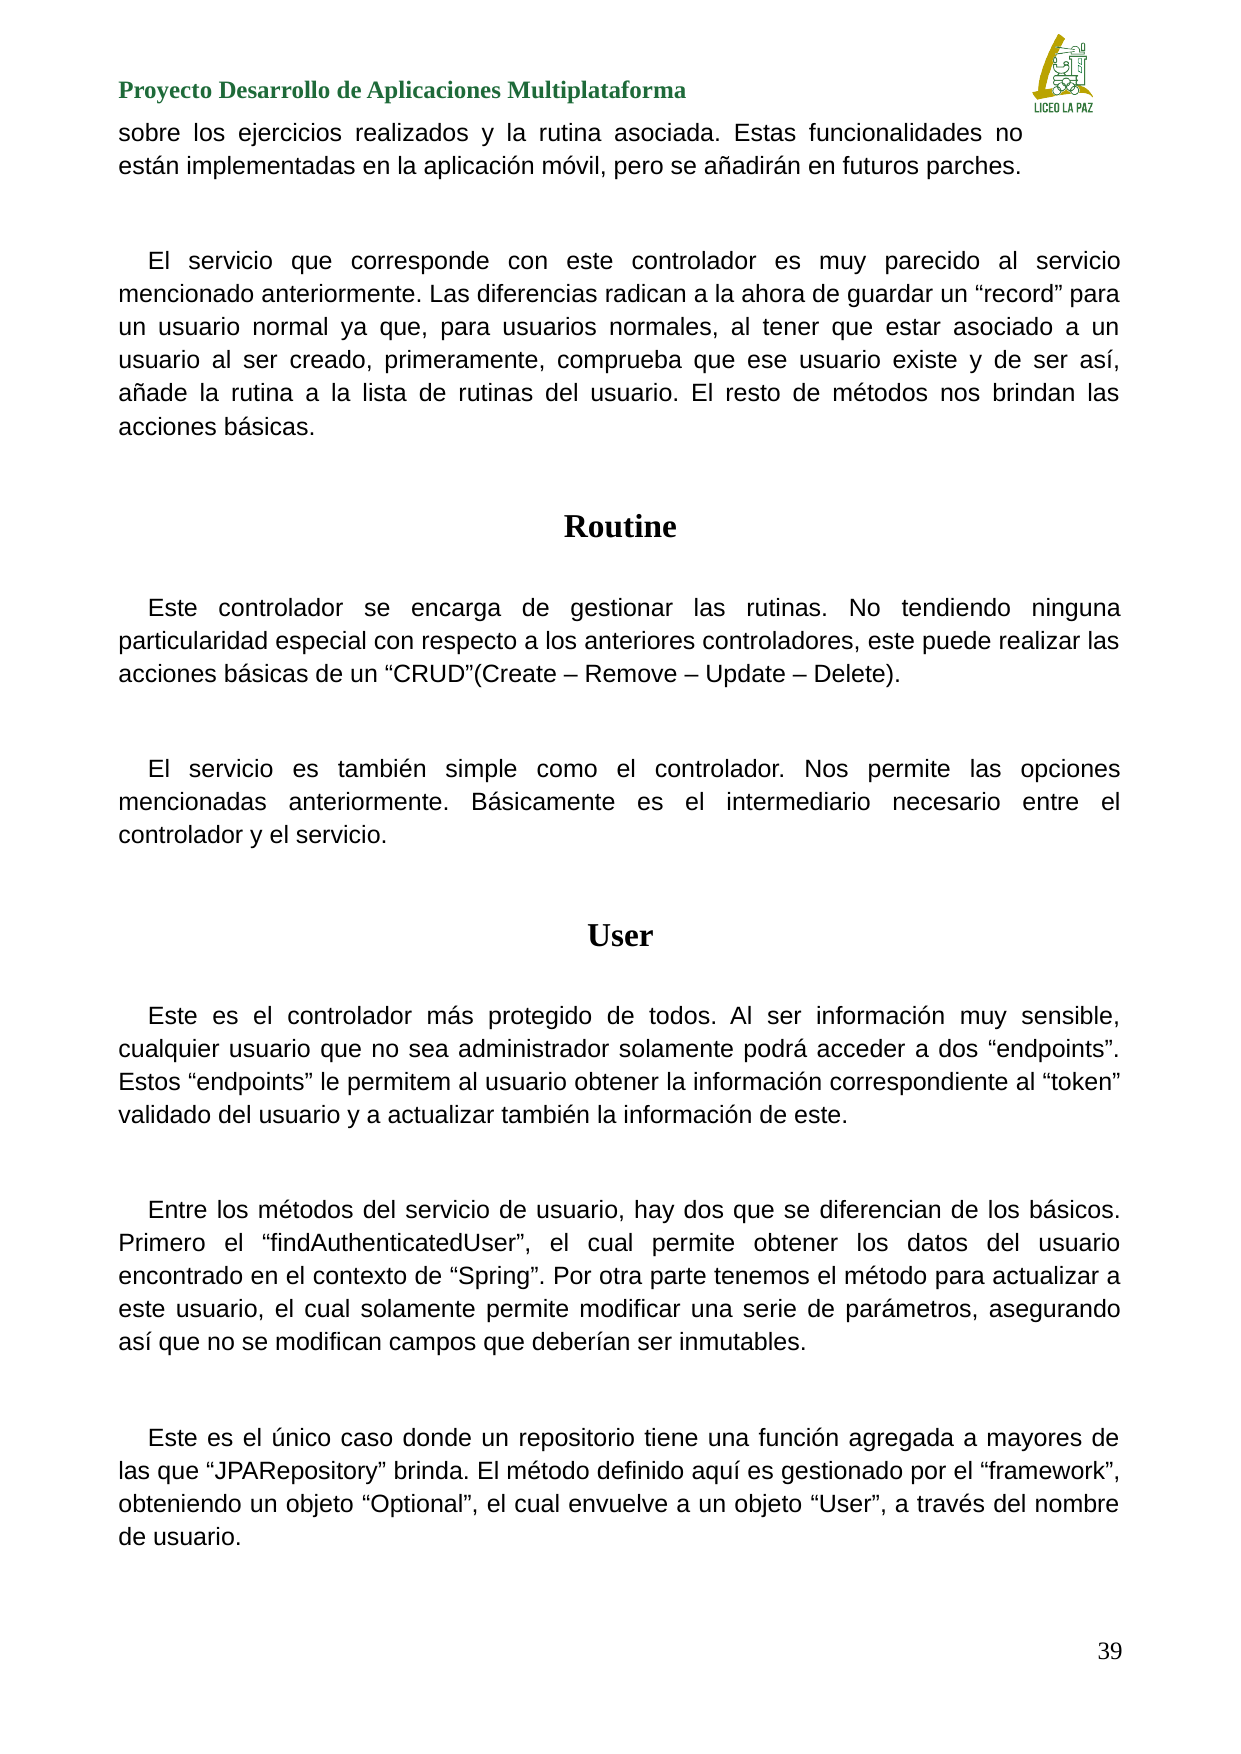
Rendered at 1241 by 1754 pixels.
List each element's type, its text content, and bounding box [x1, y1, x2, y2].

text Este es el único caso donde un repositorio tiene una función agregada a mayores de las que “JPARepository” brinda. El método definido aquí es gestionado por el “framework”, obteniendo un objeto “Optional”, el cual envuelve a un objeto “User”, a través del nombre de usuario. [118, 1423, 1122, 1550]
text Entre los métodos del servicio de usuario, hay dos que se diferencian de los básicos. Primero el “findAuthenticatedUser”, el cual permite obtener los datos del usuario encontrado en el contexto de “Spring”. Por otra parte tenemos el método para actualizar a este usuario, el cual solamente permite modificar una serie de parámetros, asegurando así que no se modifican campos que deberían ser inmutables. [118, 1195, 1122, 1356]
text Este es el controlador más protegido de todos. Al ser información muy sensible, cualquier usuario que no sea administrador solamente podrá acceder a dos “endpoints”. Estos “endpoints” le permitem al usuario obtener la información correspondiente al “token” validado del usuario y a actualizar también la información de este. [118, 1001, 1122, 1129]
text El servicio es también simple como el controlador. Nos permite las opciones mencionadas anteriormente. Básicamente es el intermediario necesario entre el controlador y el servicio. [118, 754, 1122, 849]
subtitle User [118, 915, 1122, 953]
text sobre los ejercicios realizados y la rutina asociada. Estas funcionalidades no están implementadas en la aplicación móvil, pero se añadirán en futuros parches. [118, 118, 1122, 180]
text Este controlador se encarga de gestionar las rutinas. No tendiendo ninguna particularidad especial con respecto a los anteriores controladores, este puede realizar las acciones básicas de un “CRUD”(Create – Remove – Update – Delete). [118, 593, 1122, 687]
picture [1025, 26, 1100, 121]
text El servicio que corresponde con este controlador es muy parecido al servicio mencionado anteriormente. Las diferencias radican a la ahora de guardar un “record” para un usuario normal ya que, para usuarios normales, al tener que estar asociado a un usuario al ser creado, primeramente, comprueba que ese usuario existe y de ser así, añade la rutina a la lista de rutinas del usuario. El resto de métodos nos brindan las acciones básicas. [118, 246, 1122, 440]
subtitle Routine [118, 507, 1122, 545]
